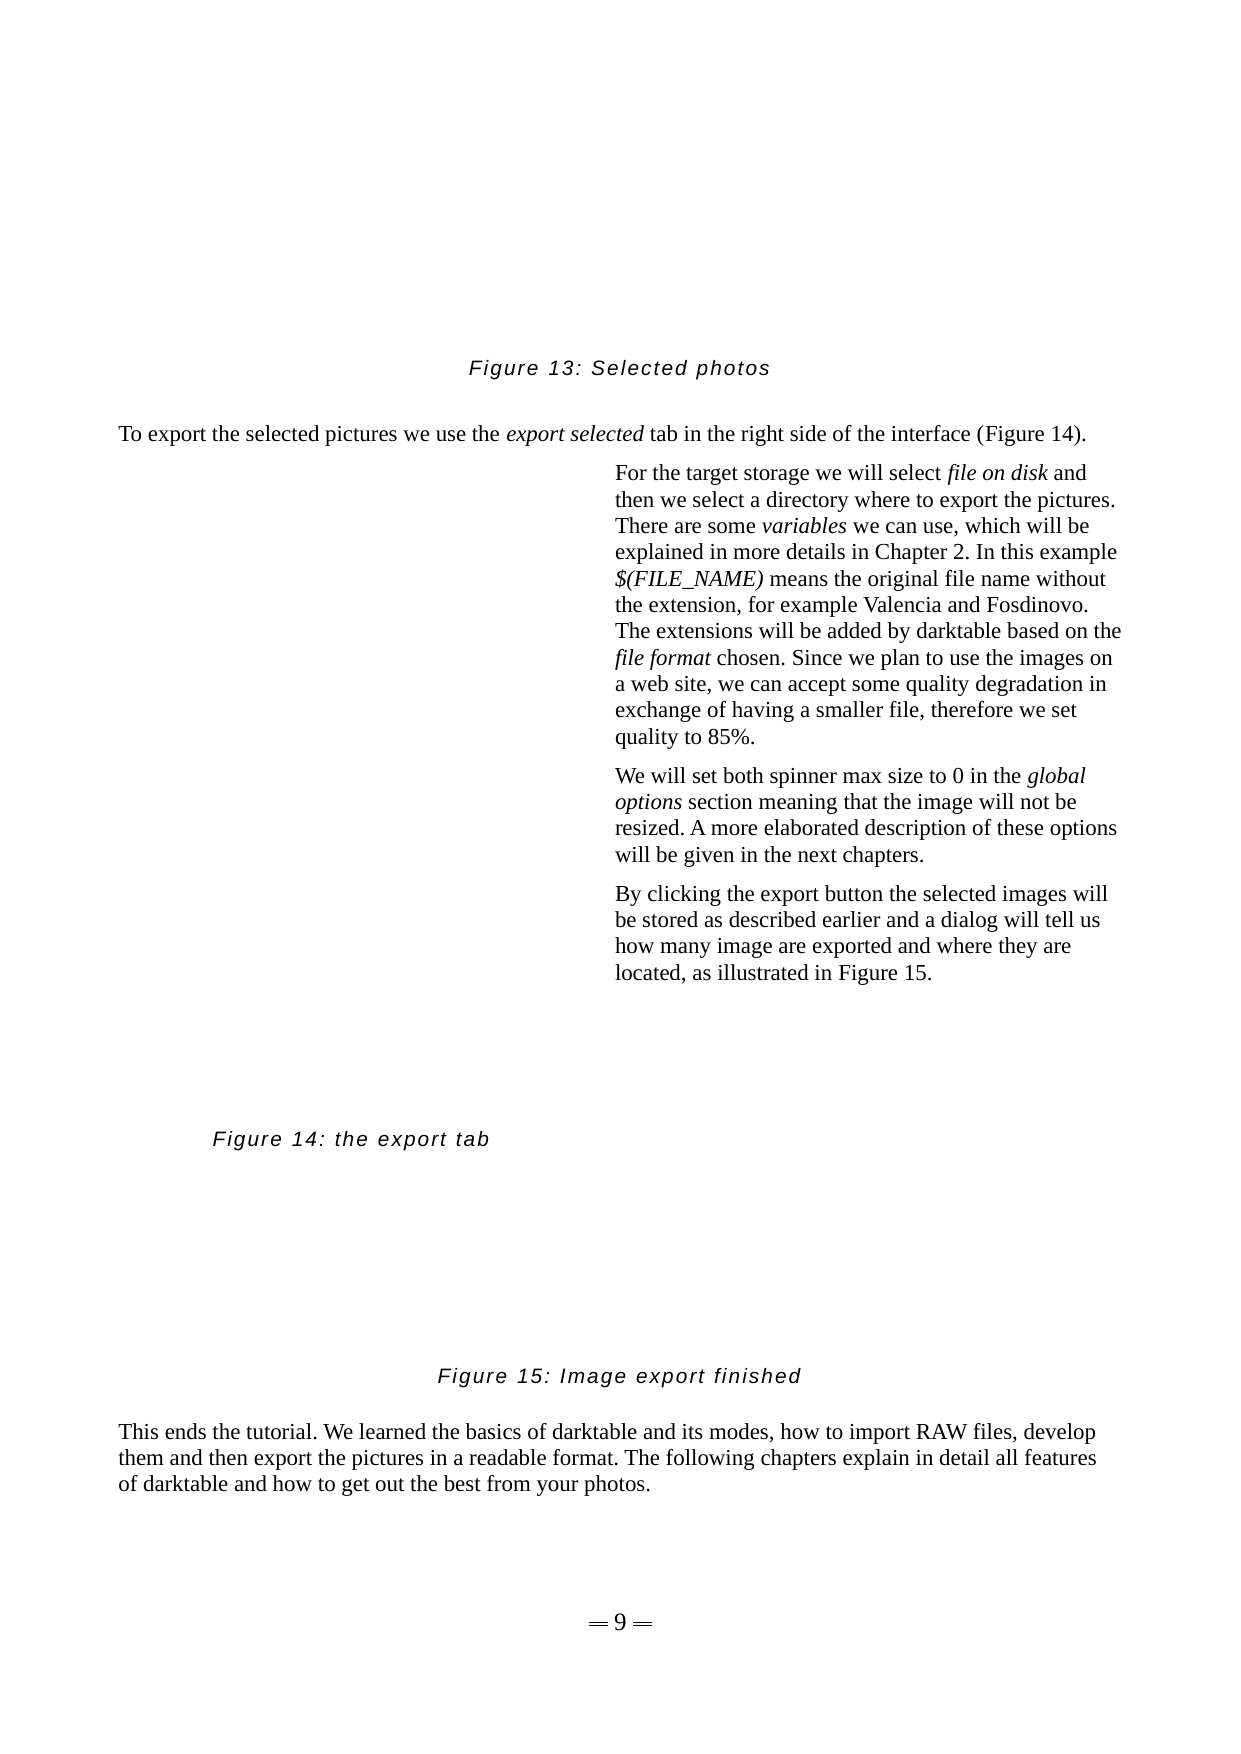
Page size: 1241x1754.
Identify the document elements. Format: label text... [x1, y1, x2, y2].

text By clicking the export button the selected images will be stored as described earlier and a dialog will tell us how many image are exported and where they are located, as illustrated in Figure 15. [585, 880, 1122, 985]
text We will set both spinner max size to 0 in the global options section meaning that the image will not be resized. A more elaborated description of these options will be given in the next chapters. [585, 762, 1122, 867]
text Figure 15: Image export finished [202, 1217, 1038, 1388]
text This ends the tutorial. We learned the basics of darktable and its modes, how to import RAW files, develop them and then export the pictures in a readable format. The following chapters explain in detail all features of darktable and how to get out the best from your photos. [118, 998, 1122, 1497]
text Figure 14: the export tab [118, 473, 585, 1151]
text To export the selected pictures we use the export selected tab in the right side of the interface (Figure 14). [118, 118, 1122, 447]
text For the target storage we will select file on disk and then we select a directory where to export the pictures. There are some variables we can use, which will be explained in more details in Chapter 2. In this example $(FILE_NAME) means the original file name without the extension, for example Valencia and Fosdinovo. The extensions will be added by darktable based on the file format chosen. Since we plan to use the images on a web site, we can accept some quality degradation in exchange of having a smaller file, therefore we set quality to 85%. [118, 459, 1122, 749]
text Figure 13: Selected photos [161, 138, 1079, 379]
